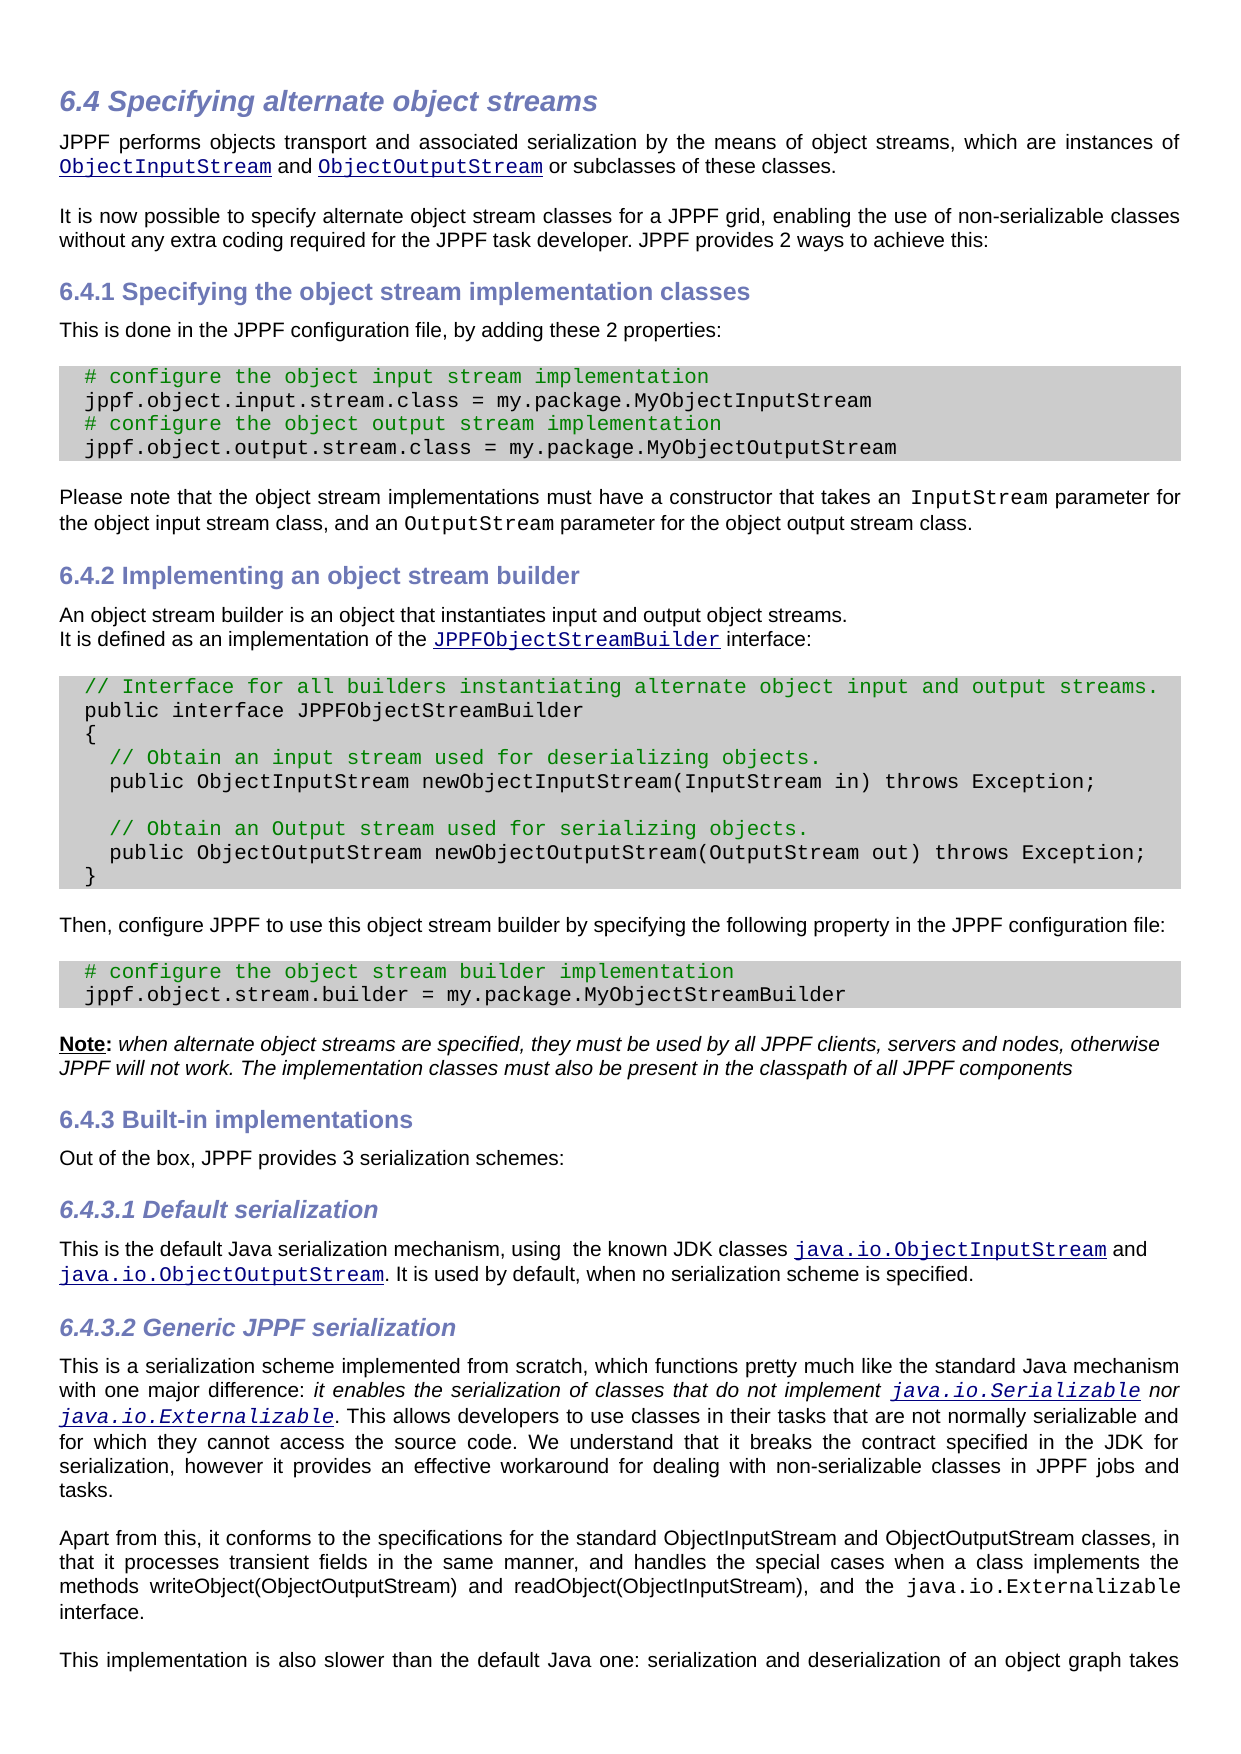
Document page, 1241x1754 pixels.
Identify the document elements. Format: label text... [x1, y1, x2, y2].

text // Interface for all builders instantiating alternate object input and output streams. [59, 676, 1181, 700]
text This is a serialization scheme implemented from scratch, which functions pretty much like the standard Java mechanism with one major difference: it enables the serialization of classes that do not implement java.io.Serializable nor java.io.Externalizable. This allows developers to use classes in their tasks that are not normally serializable and for which they cannot access the source code. We understand that it breaks the contract specified in the JDK for serialization, however it provides an effective workaround for dealing with non-serializable classes in JPPF jobs and tasks. [59, 1354, 1181, 1502]
subtitle Implementing an object stream builder [59, 561, 1181, 590]
text Note: when alternate object streams are specified, they must be used by all JPPF clients, servers and nodes, otherwise JPPF will not work. The implementation classes must also be present in the classpath of all JPPF components [59, 1032, 1181, 1080]
text jppf.object.input.stream.class = my.package.MyObjectInputStream [59, 389, 1181, 413]
subtitle Specifying alternate object streams [59, 84, 1181, 118]
subtitle Built-in implementations [59, 1105, 1181, 1134]
text JPPF performs objects transport and associated serialization by the means of object streams, which are instances of ObjectInputStream and ObjectOutputStream or subclasses of these classes. [59, 130, 1181, 180]
text jppf.object.output.stream.class = my.package.MyObjectOutputStream [59, 437, 1181, 461]
text public ObjectInputStream newObjectInputStream(InputStream in) throws Exception; [59, 771, 1181, 794]
subtitle Generic JPPF serialization [59, 1313, 1181, 1342]
text # configure the object output stream implementation [59, 413, 1181, 437]
text This is the default Java serialization mechanism, using the known JDK classes java.io.ObjectInputStream and java.io.ObjectOutputStream. It is used by default, when no serialization scheme is specified. [59, 1236, 1181, 1288]
text Please note that the object stream implementations must have a constructor that takes an InputStream parameter for the object input stream class, and an OutputStream parameter for the object output stream class. [59, 484, 1181, 536]
text # configure the object stream builder implementation [59, 961, 1181, 984]
text It is now possible to specify alternate object stream classes for a JPPF grid, enabling the use of non-serializable classes without any extra coding required for the JPPF task developer. JPPF provides 2 ways to achieve this: [59, 204, 1181, 252]
text Out of the box, JPPF provides 3 serialization schemes: [59, 1146, 1181, 1170]
text jppf.object.stream.builder = my.package.MyObjectStreamBuilder [59, 984, 1181, 1008]
text public interface JPPFObjectStreamBuilder [59, 700, 1181, 723]
text } [59, 865, 1181, 889]
text Then, configure JPPF to use this object stream builder by specifying the following property in the JPPF configuration file: [59, 913, 1181, 937]
text This is done in the JPPF configuration file, by adding these 2 properties: [59, 318, 1181, 342]
text public ObjectOutputStream newObjectOutputStream(OutputStream out) throws Exception; [59, 842, 1181, 865]
text // Obtain an input stream used for deserializing objects. [59, 747, 1181, 771]
subtitle Specifying the object stream implementation classes [59, 277, 1181, 306]
text An object stream builder is an object that instantiates input and output object streams. [59, 602, 1181, 626]
text { [59, 723, 1181, 747]
text It is defined as an implementation of the JPPFObjectStreamBuilder interface: [59, 626, 1181, 652]
text // Obtain an Output stream used for serializing objects. [59, 818, 1181, 842]
text Apart from this, it conforms to the specifications for the standard ObjectInputStream and ObjectOutputStream classes, in that it processes transient fields in the same manner, and handles the special cases when a class implements the methods writeObject(ObjectOutputStream) and readObject(ObjectInputStream), and the java.io.Externalizable interface. [59, 1526, 1181, 1623]
subtitle Default serialization [59, 1195, 1181, 1224]
text # configure the object input stream implementation [59, 366, 1181, 389]
text This implementation is also slower than the default Java one: serialization and deserialization of an object graph takes [59, 1647, 1181, 1671]
